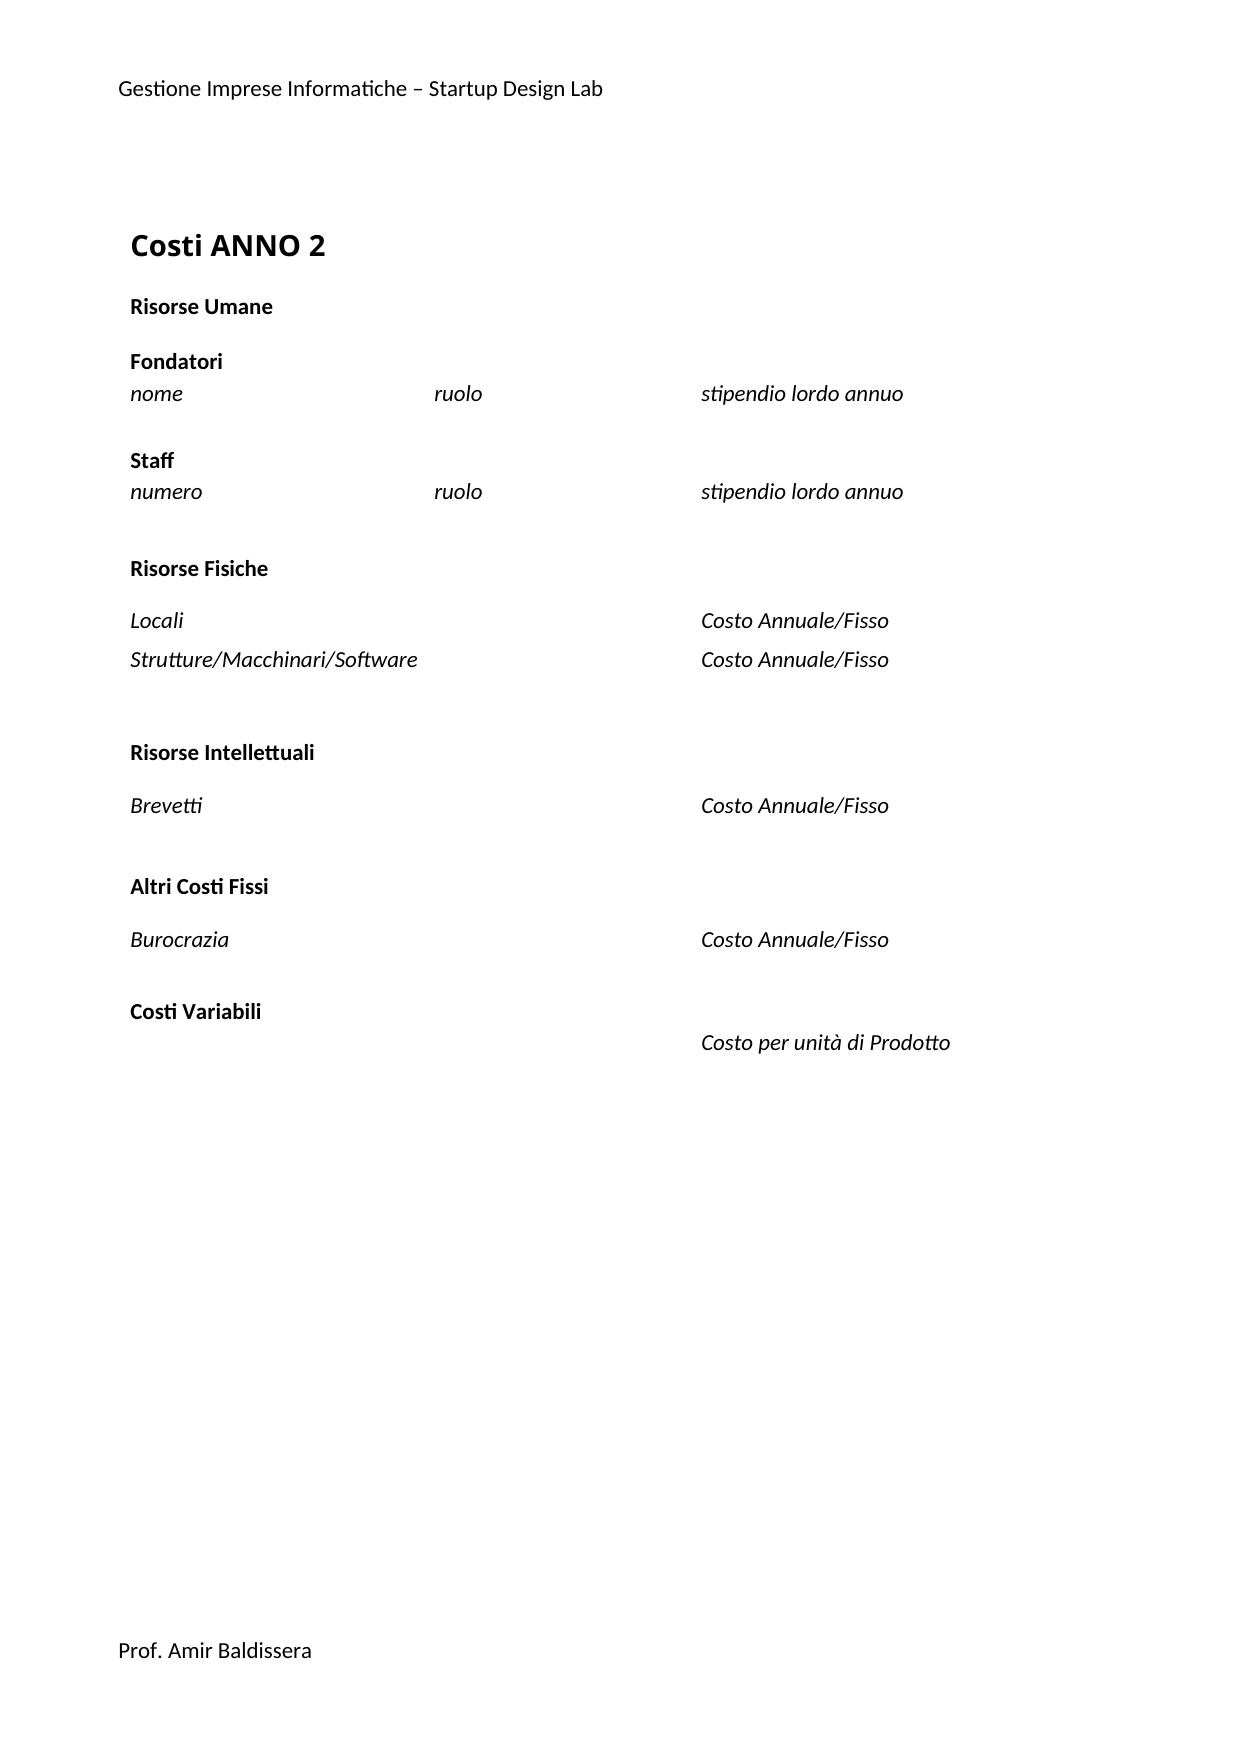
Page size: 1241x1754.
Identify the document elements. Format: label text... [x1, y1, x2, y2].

table_cell [694, 714, 979, 766]
table_cell Fondatori [123, 323, 427, 376]
table_cell stipendio lordo annuo [694, 376, 979, 407]
table_cell stipendio lordo annuo [694, 474, 979, 505]
table_cell [427, 714, 694, 766]
table_header [427, 176, 694, 265]
table_cell [427, 973, 694, 1025]
table_header Costi ANNO 2 [123, 176, 427, 265]
table_cell [427, 901, 694, 953]
table_cell Risorse Fisiche [123, 529, 427, 582]
table_cell Altri Costi Fissi [123, 848, 427, 901]
table_cell ruolo [427, 376, 694, 407]
table_cell nome [123, 376, 427, 407]
table_header [694, 176, 979, 265]
table_cell [694, 848, 979, 901]
table_cell [427, 582, 694, 634]
table_cell [123, 1025, 427, 1056]
table_cell Burocrazia [123, 901, 427, 953]
table_cell [427, 529, 694, 582]
table_cell [427, 421, 694, 474]
table_cell Strutture/Macchinari/Software [123, 642, 694, 673]
table_cell Costo Annuale/Fisso [694, 582, 979, 634]
table_cell Brevetti [123, 766, 427, 819]
table_cell [694, 529, 979, 582]
table_cell [427, 848, 694, 901]
table_cell Costo Annuale/Fisso [694, 766, 979, 819]
table_cell Costi Variabili [123, 973, 427, 1025]
table_cell Costo per unità di Prodotto [694, 1025, 979, 1056]
table_cell Costo Annuale/Fisso [694, 901, 979, 953]
table_cell Risorse Umane [123, 268, 427, 320]
table_cell [694, 421, 979, 474]
table_cell [694, 268, 979, 320]
table_cell [427, 1025, 694, 1056]
table_cell [694, 973, 979, 1025]
table_cell [427, 323, 694, 376]
table_cell Costo Annuale/Fisso [694, 642, 979, 673]
table_cell Risorse Intellettuali [123, 714, 427, 766]
table_cell numero [123, 474, 427, 505]
table_cell ruolo [427, 474, 694, 505]
table_cell Locali [123, 582, 427, 634]
table_cell [427, 766, 694, 819]
table_cell [694, 323, 979, 376]
table_cell Staff [123, 421, 427, 474]
table_cell [427, 268, 694, 320]
